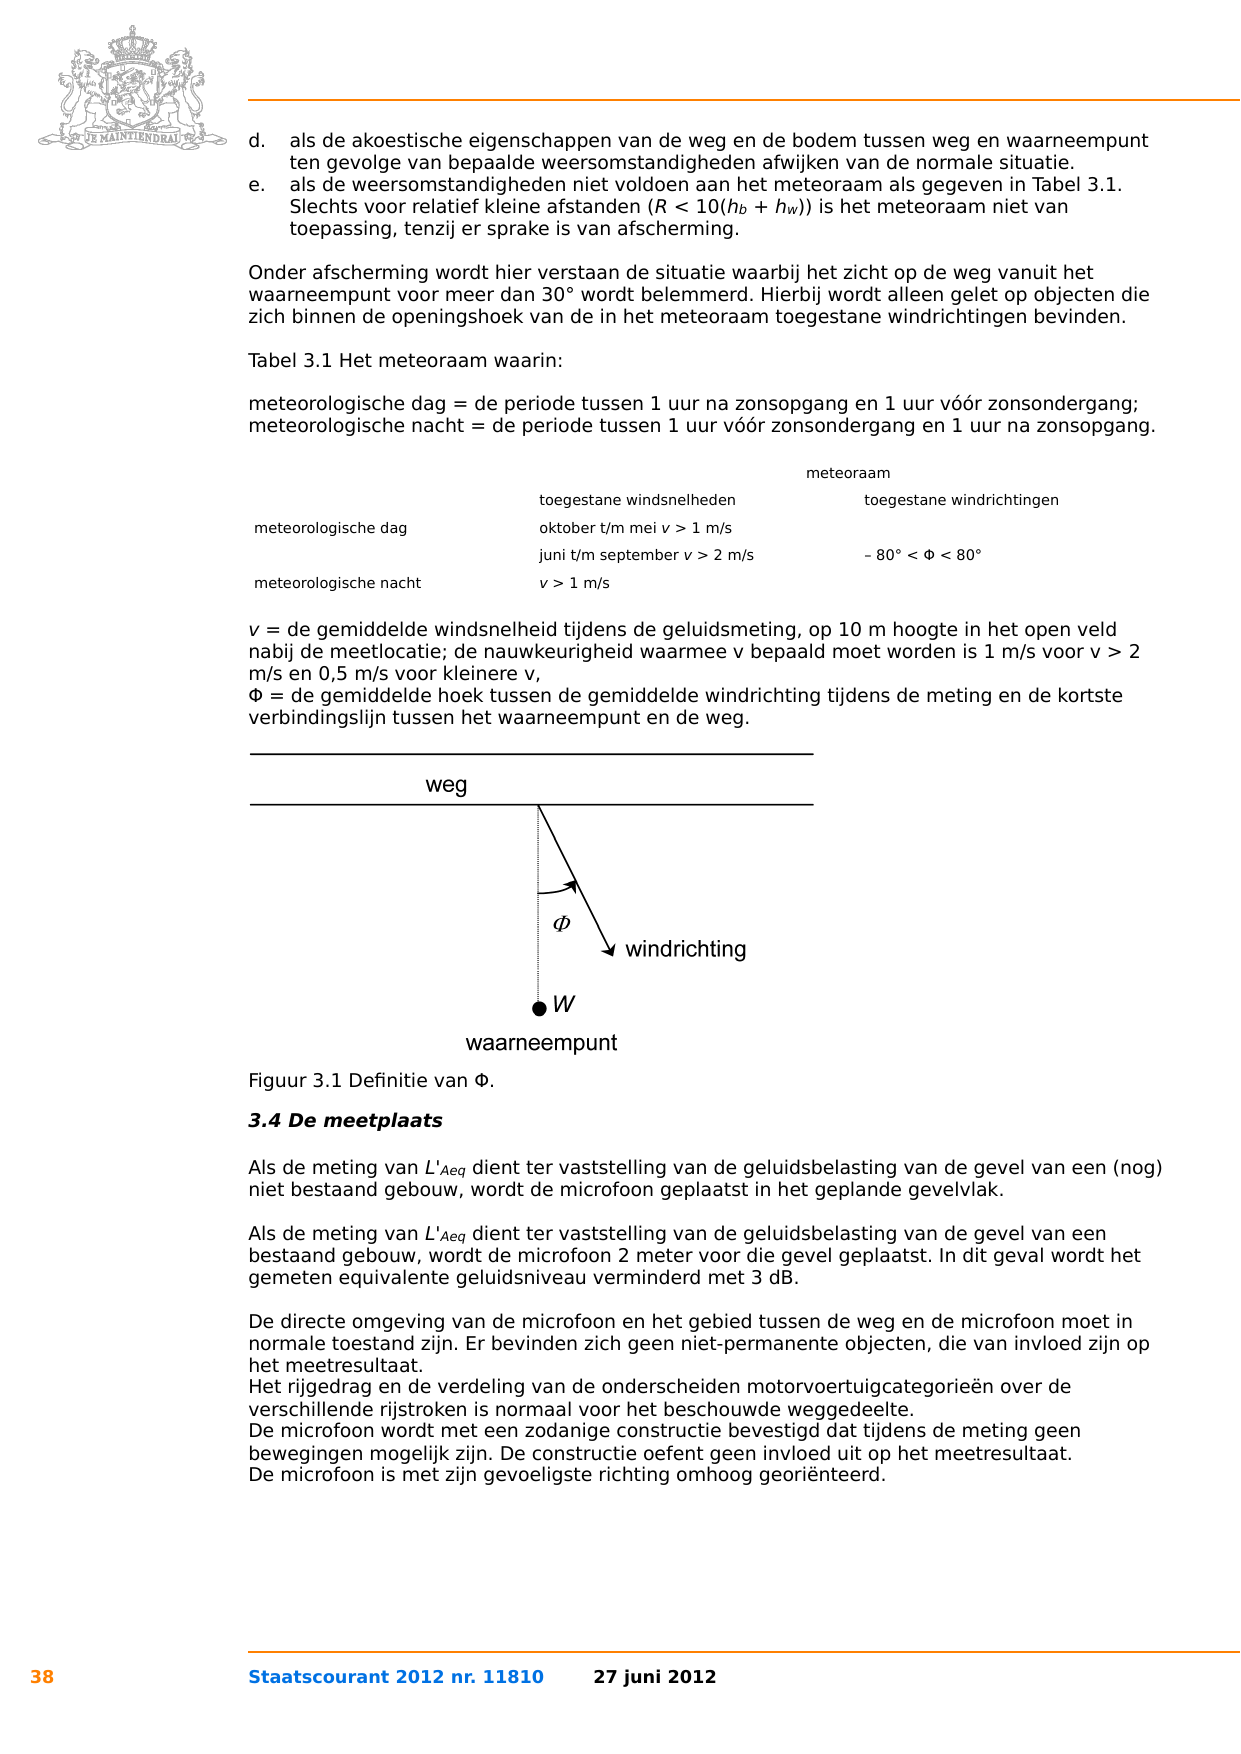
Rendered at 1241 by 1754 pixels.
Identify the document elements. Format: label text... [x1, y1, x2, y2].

text De directe omgeving van de microfoon en het gebied tussen de weg en de microfoon moet in normale toestand zijn. Er bevinden zich geen niet-permanente objecten, die van invloed zijn op het meetresultaat. [248, 1311, 1163, 1376]
table_header [249, 460, 533, 514]
text Onder afscherming wordt hier verstaan de situatie waarbij het zicht op de weg vanuit het waarneempunt voor meer dan 30° wordt belemmerd. Hierbij wordt alleen gelet op objecten die zich binnen de openingshoek van de in het meteoraam toegestane windrichtingen bevinden. [248, 262, 1163, 328]
text meteorologische dag = de periode tussen 1 uur na zonsopgang en 1 uur vóór zonsondergang; [248, 393, 1163, 415]
text Als de meting van L'Aeq dient ter vaststelling van de geluidsbelasting van de gevel van een (nog) niet bestaand gebouw, wordt de microfoon geplaatst in het geplande gevelvlak. [248, 1157, 1163, 1201]
text Tabel 3.1 Het meteoraam waarin: [248, 349, 1163, 371]
text Het rijgedrag en de verdeling van de onderscheiden motorvoertuigcategorieën over de verschillende rijstroken is normaal voor het beschouwde weggedeelte. [248, 1376, 1163, 1420]
text meteorologische nacht = de periode tussen 1 uur vóór zonsondergang en 1 uur na zonsopgang. [248, 415, 1163, 437]
text Φ = de gemiddelde hoek tussen de gemiddelde windrichting tijdens de meting en de kortste verbindingslijn tussen het waarneempunt en de weg. [248, 685, 1163, 729]
subtitle 3.4 De meetplaats [248, 1110, 1163, 1132]
text Figuur 3.1 Definitie van Φ. [248, 1070, 815, 1092]
text e. als de weersomstandigheden niet voldoen aan het meteoraam als gegeven in Tabel 3.1. Slechts voor relatief kleine afstanden (R < 10(hb + hw)) is het meteoraam niet van toepassing, tenzij er sprake is van afscherming. [248, 174, 1163, 240]
table_cell – 80° < Φ < 80° [859, 543, 1163, 569]
table_cell juni t/m september v > 2 m/s [534, 543, 858, 569]
table_cell oktober t/m mei v > 1 m/s [534, 515, 858, 541]
table_header meteoraam [534, 460, 1163, 487]
table_cell v > 1 m/s [534, 570, 858, 596]
table_cell meteorologische nacht [249, 570, 533, 596]
table_cell meteorologische dag [249, 515, 533, 569]
text v = de gemiddelde windsnelheid tijdens de geluidsmeting, op 10 m hoogte in het open veld nabij de meetlocatie; de nauwkeurigheid waarmee v bepaald moet worden is 1 m/s voor v > 2 m/s en 0,5 m/s voor kleinere v, [248, 619, 1163, 685]
picture [38, 25, 227, 150]
table_cell [859, 515, 1163, 541]
picture [248, 750, 815, 1058]
text Als de meting van L'Aeq dient ter vaststelling van de geluidsbelasting van de gevel van een bestaand gebouw, wordt de microfoon 2 meter voor die gevel geplaatst. In dit geval wordt het gemeten equivalente geluidsniveau verminderd met 3 dB. [248, 1223, 1163, 1289]
table_cell [859, 570, 1163, 596]
text d. als de akoestische eigenschappen van de weg en de bodem tussen weg en waarneempunt ten gevolge van bepaalde weersomstandigheden afwijken van de normale situatie. [248, 130, 1163, 174]
text De microfoon wordt met een zodanige constructie bevestigd dat tijdens de meting geen bewegingen mogelijk zijn. De constructie oefent geen invloed uit op het meetresultaat. [248, 1420, 1163, 1464]
table_cell toegestane windsnelheden [534, 488, 858, 514]
table_cell toegestane windrichtingen [859, 488, 1163, 514]
text De microfoon is met zijn gevoeligste richting omhoog georiënteerd. [248, 1464, 1163, 1486]
